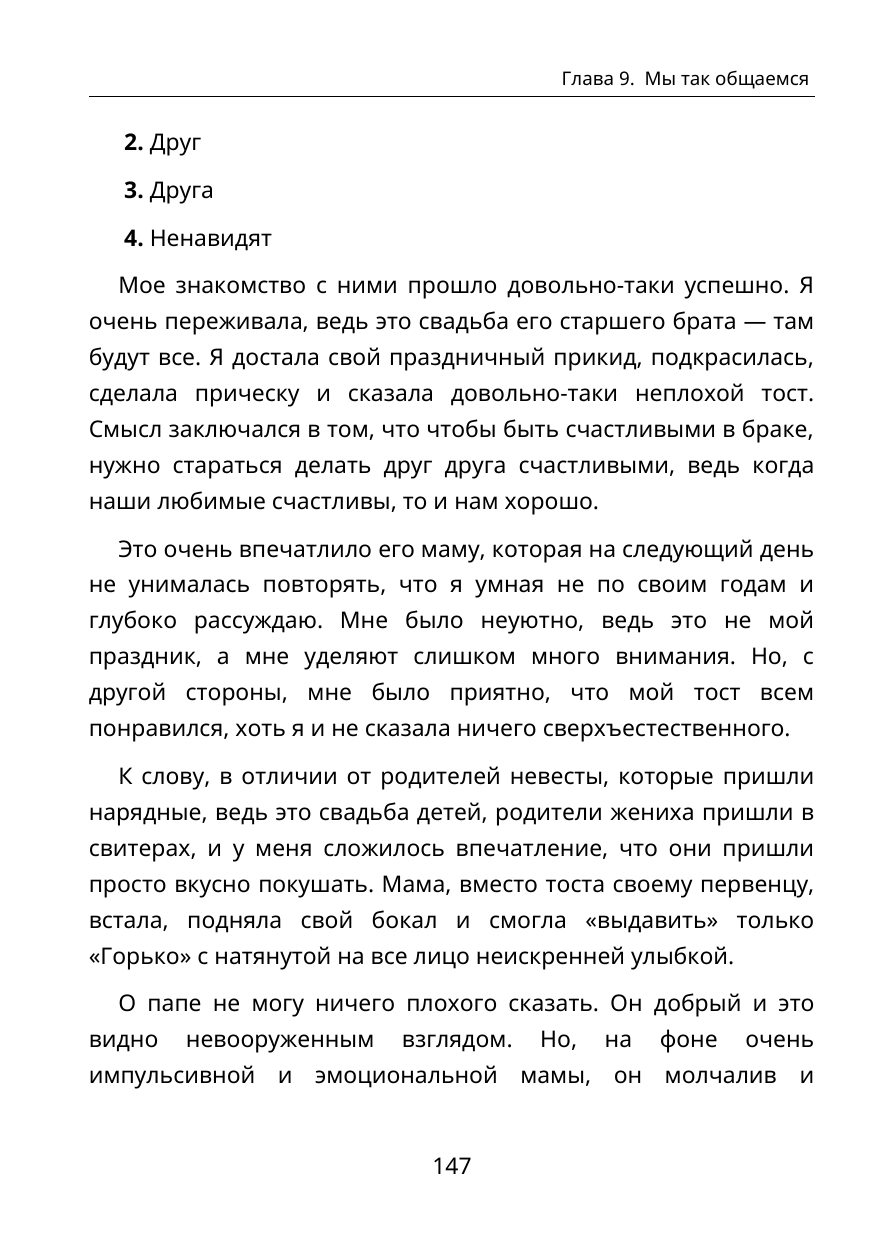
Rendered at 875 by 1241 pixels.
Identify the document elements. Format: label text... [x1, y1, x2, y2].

list Друга [118, 174, 815, 205]
text К слову, в отличии от родителей невесты, которые пришли нарядные, ведь это свадьба детей, родители жениха пришли в свитерах, и у меня сложилось впечатление, что они пришли просто вкусно покушать. Мама, вместо тоста своему первенцу, встала, подняла свой бокал и смогла «выдавить» только «Горько» с натянутой на все лицо неискренней улыбкой. [88, 760, 815, 971]
list Ненавидят [118, 221, 815, 253]
text Мое знакомство с ними прошло довольно-таки успешно. Я очень переживала, ведь это свадьба его старшего брата — там будут все. Я достала свой праздничный прикид, подкрасилась, сделала прическу и сказала довольно-таки неплохой тост. Смысл заключался в том, что чтобы быть счастливыми в браке, нужно стараться делать друг друга счастливыми, ведь когда наши любимые счастливы, то и нам хорошо. [88, 269, 815, 516]
list Друг [118, 126, 815, 157]
text Это очень впечатлило его маму, которая на следующий день не унималась повторять, что я умная не по своим годам и глубоко рассуждаю. Мне было неуютно, ведь это не мой праздник, а мне уделяют слишком много внимания. Но, с другой стороны, мне было приятно, что мой тост всем понравился, хоть я и не сказала ничего сверхъестественного. [88, 532, 815, 743]
text О папе не могу ничего плохого сказать. Он добрый и это видно невооруженным взглядом. Но, на фоне очень импульсивной и эмоциональной мамы, он молчалив и [88, 987, 815, 1090]
